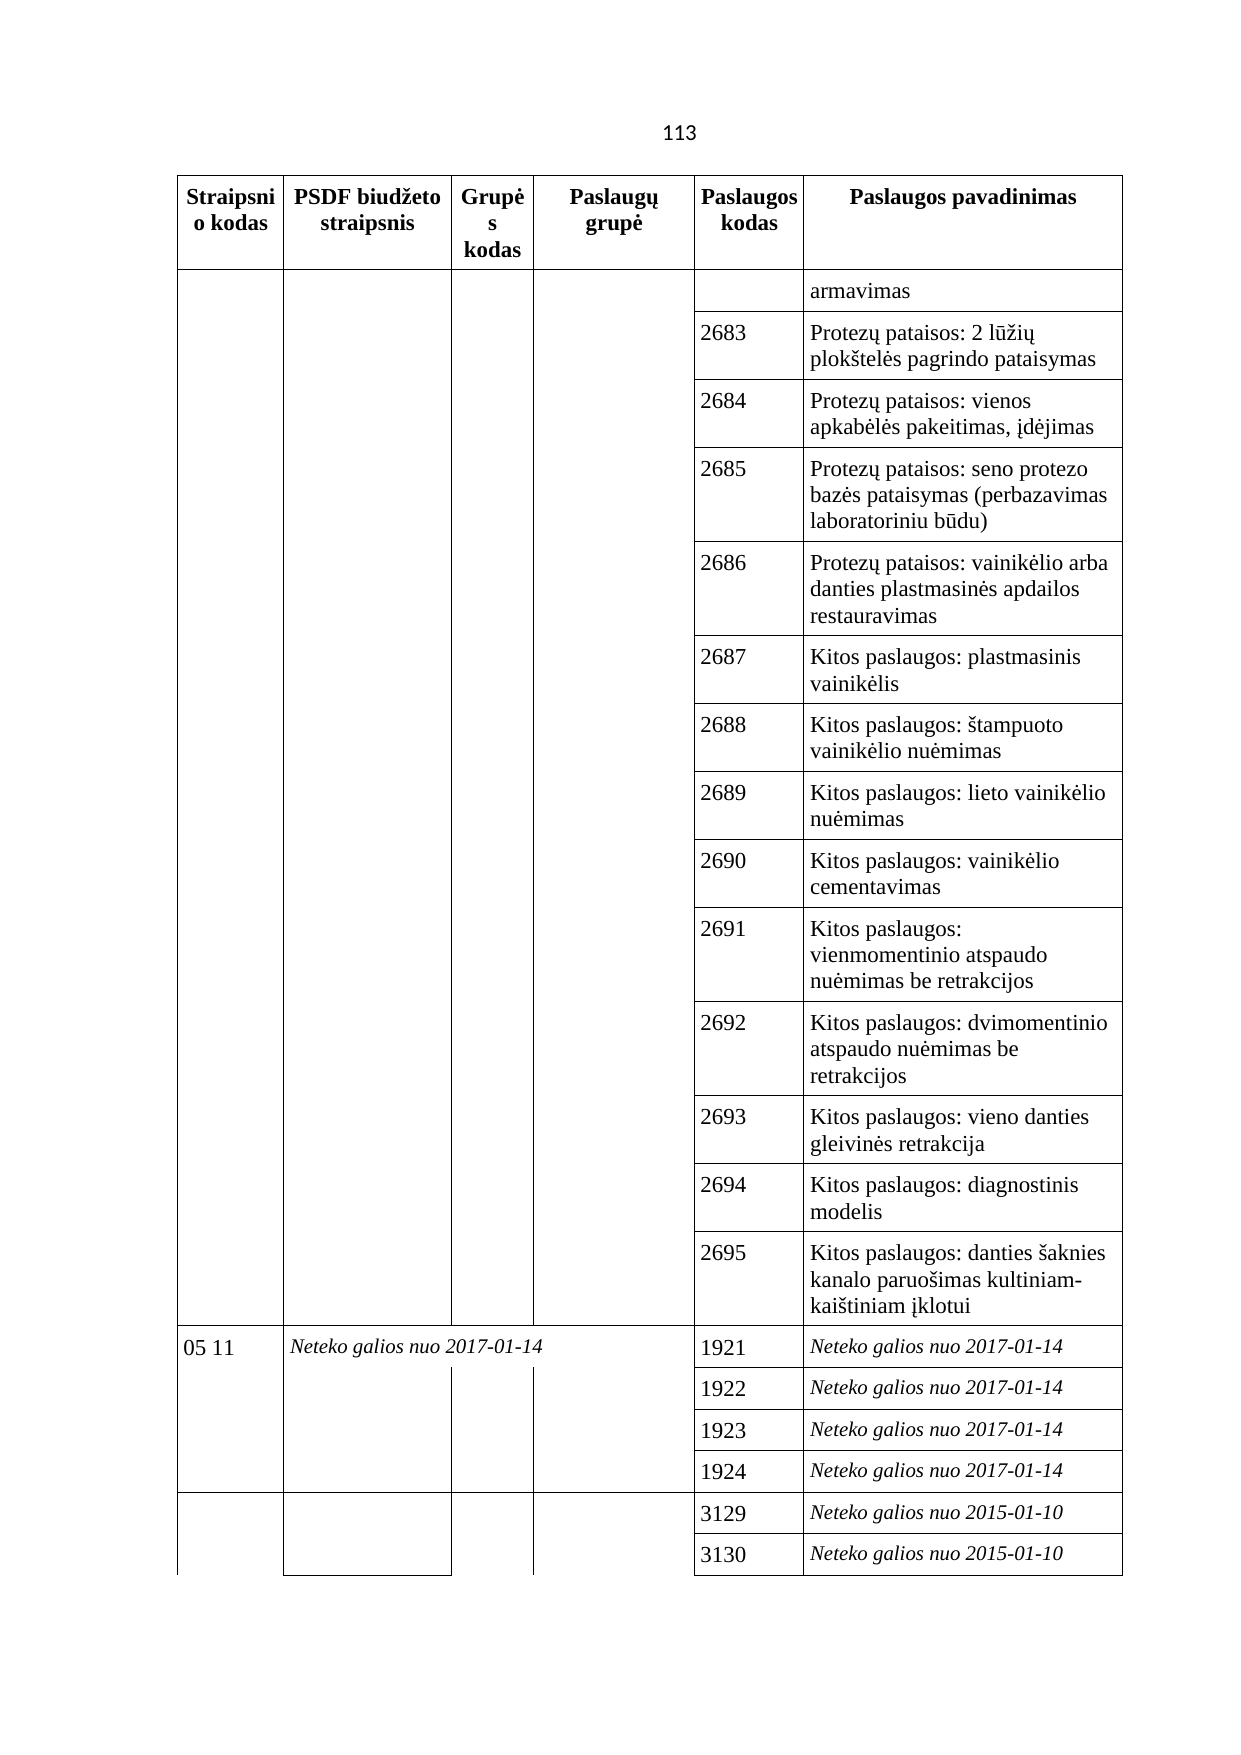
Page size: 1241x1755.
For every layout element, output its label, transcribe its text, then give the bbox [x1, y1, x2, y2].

table_cell [284, 1001, 451, 1095]
table_cell [452, 703, 533, 771]
table_cell 05 11 [178, 1326, 283, 1367]
table_cell [178, 1367, 283, 1408]
table_cell [534, 635, 694, 703]
table_cell 2694 [695, 1164, 803, 1231]
table_cell [178, 447, 283, 541]
table_cell Kitos paslaugos: plastmasinis vainikėlis [804, 636, 1122, 703]
table_cell [178, 379, 283, 447]
table_cell [534, 541, 694, 635]
table_cell [178, 1231, 283, 1325]
table_header Straipsnio kodas [178, 176, 283, 269]
table_cell 3129 [695, 1493, 803, 1533]
table_cell [178, 1095, 283, 1163]
table_cell [178, 1533, 283, 1575]
table_cell [452, 1001, 533, 1095]
table_cell Kitos paslaugos: lieto vainikėlio nuėmimas [804, 772, 1122, 839]
table_cell Kitos paslaugos: vienmomentinio atspaudo nuėmimas be retrakcijos [804, 908, 1122, 1001]
table_cell [284, 1095, 451, 1163]
table_cell Kitos paslaugos: vieno danties gleivinės retrakcija [804, 1096, 1122, 1163]
table_cell [452, 1095, 533, 1163]
table_cell [534, 771, 694, 839]
table_cell Neteko galios nuo 2017-01-14 [804, 1451, 1122, 1492]
table_cell [452, 1409, 533, 1450]
table_cell Neteko galios nuo 2015-01-10 [804, 1534, 1122, 1575]
table_cell [534, 1095, 694, 1163]
table_cell 3130 [695, 1534, 803, 1575]
table_cell [178, 1409, 283, 1450]
table_cell 2693 [695, 1096, 803, 1163]
table_cell 2686 [695, 542, 803, 635]
table_cell [534, 270, 694, 311]
table_cell Kitos paslaugos: danties šaknies kanalo paruošimas kultiniam-kaištiniam įklotui [804, 1232, 1122, 1325]
table_cell [284, 771, 451, 839]
table_cell [534, 839, 694, 907]
table_cell 1921 [695, 1326, 803, 1367]
table_cell [284, 1409, 451, 1450]
table_cell [284, 1163, 451, 1231]
table_cell Kitos paslaugos: štampuoto vainikėlio nuėmimas [804, 704, 1122, 771]
table_cell [178, 311, 283, 379]
table_cell [178, 1493, 283, 1533]
table_header Paslaugos pavadinimas [804, 176, 1122, 269]
table_cell [534, 1367, 694, 1408]
table_cell [284, 1231, 451, 1325]
table_cell [284, 541, 451, 635]
table_cell Kitos paslaugos: dvimomentinio atspaudo nuėmimas be retrakcijos [804, 1002, 1122, 1095]
table_cell 2687 [695, 636, 803, 703]
table_cell 2683 [695, 312, 803, 379]
table_cell [452, 541, 533, 635]
table_cell [178, 635, 283, 703]
table_cell [284, 311, 451, 379]
table_header Grupės kodas [452, 176, 533, 269]
table_cell 2695 [695, 1232, 803, 1325]
table_cell [452, 635, 533, 703]
table_cell Neteko galios nuo 2017-01-14 [804, 1368, 1122, 1408]
table_cell [452, 447, 533, 541]
table_cell [452, 311, 533, 379]
table_cell Protezų pataisos: 2 lūžių plokštelės pagrindo pataisymas [804, 312, 1122, 379]
table_cell [284, 1493, 451, 1575]
table_header PSDF biudžeto straipsnis [284, 176, 451, 269]
table_cell [534, 1163, 694, 1231]
table_cell [284, 379, 451, 447]
table_cell [534, 907, 694, 1001]
table_cell [178, 839, 283, 907]
table_cell 2691 [695, 908, 803, 1001]
table_cell 2685 [695, 448, 803, 541]
table_cell 2688 [695, 704, 803, 771]
table_cell Kitos paslaugos: diagnostinis modelis [804, 1164, 1122, 1231]
table_cell Neteko galios nuo 2017-01-14 [804, 1410, 1122, 1450]
table_cell 2690 [695, 840, 803, 907]
table_cell [452, 771, 533, 839]
table_cell [284, 703, 451, 771]
table_cell 1924 [695, 1451, 803, 1492]
table_cell [452, 907, 533, 1001]
table_cell [452, 1163, 533, 1231]
table_cell [284, 270, 451, 311]
table_cell armavimas [804, 270, 1122, 311]
table_cell [695, 270, 803, 311]
table_cell [178, 1001, 283, 1095]
table_cell [178, 1450, 283, 1492]
table_header Paslaugos kodas [695, 176, 803, 269]
table_cell [284, 907, 451, 1001]
table_cell [284, 635, 451, 703]
table_cell [534, 1493, 694, 1575]
table_cell Protezų pataisos: vainikėlio arba danties plastmasinės apdailos restauravimas [804, 542, 1122, 635]
table_cell [534, 1450, 694, 1492]
table_cell [452, 270, 533, 311]
table_cell [284, 1367, 451, 1408]
table_cell 1923 [695, 1410, 803, 1450]
table_cell Kitos paslaugos: vainikėlio cementavimas [804, 840, 1122, 907]
table_cell Protezų pataisos: seno protezo bazės pataisymas (perbazavimas laboratoriniu būdu) [804, 448, 1122, 541]
table_cell [452, 839, 533, 907]
table_cell [178, 907, 283, 1001]
table_cell [178, 541, 283, 635]
table_cell Neteko galios nuo 2017-01-14 [804, 1326, 1122, 1367]
table_cell [452, 1231, 533, 1325]
table_cell [284, 839, 451, 907]
table_cell 2689 [695, 772, 803, 839]
table_header Paslaugų grupė [534, 176, 694, 269]
table_cell [452, 1450, 533, 1492]
table_cell Protezų pataisos: vienos apkabėlės pakeitimas, įdėjimas [804, 380, 1122, 447]
table_cell [452, 1367, 533, 1408]
table_cell [534, 1409, 694, 1450]
table_cell [534, 1001, 694, 1095]
table_cell [534, 1231, 694, 1325]
table_cell [452, 1533, 533, 1575]
table_cell [178, 703, 283, 771]
table_cell [534, 379, 694, 447]
table_cell Neteko galios nuo 2017-01-14 [284, 1326, 694, 1367]
table_cell [534, 447, 694, 541]
table_cell [284, 1450, 451, 1492]
table_cell 2692 [695, 1002, 803, 1095]
table_cell Neteko galios nuo 2015-01-10 [804, 1493, 1122, 1533]
table_cell [178, 771, 283, 839]
table_cell [534, 311, 694, 379]
table_cell [534, 703, 694, 771]
table_cell [452, 1493, 533, 1533]
table_cell [452, 379, 533, 447]
table_cell 1922 [695, 1368, 803, 1408]
table_cell [178, 270, 283, 311]
table_cell 2684 [695, 380, 803, 447]
table_cell [284, 447, 451, 541]
table_cell [178, 1163, 283, 1231]
